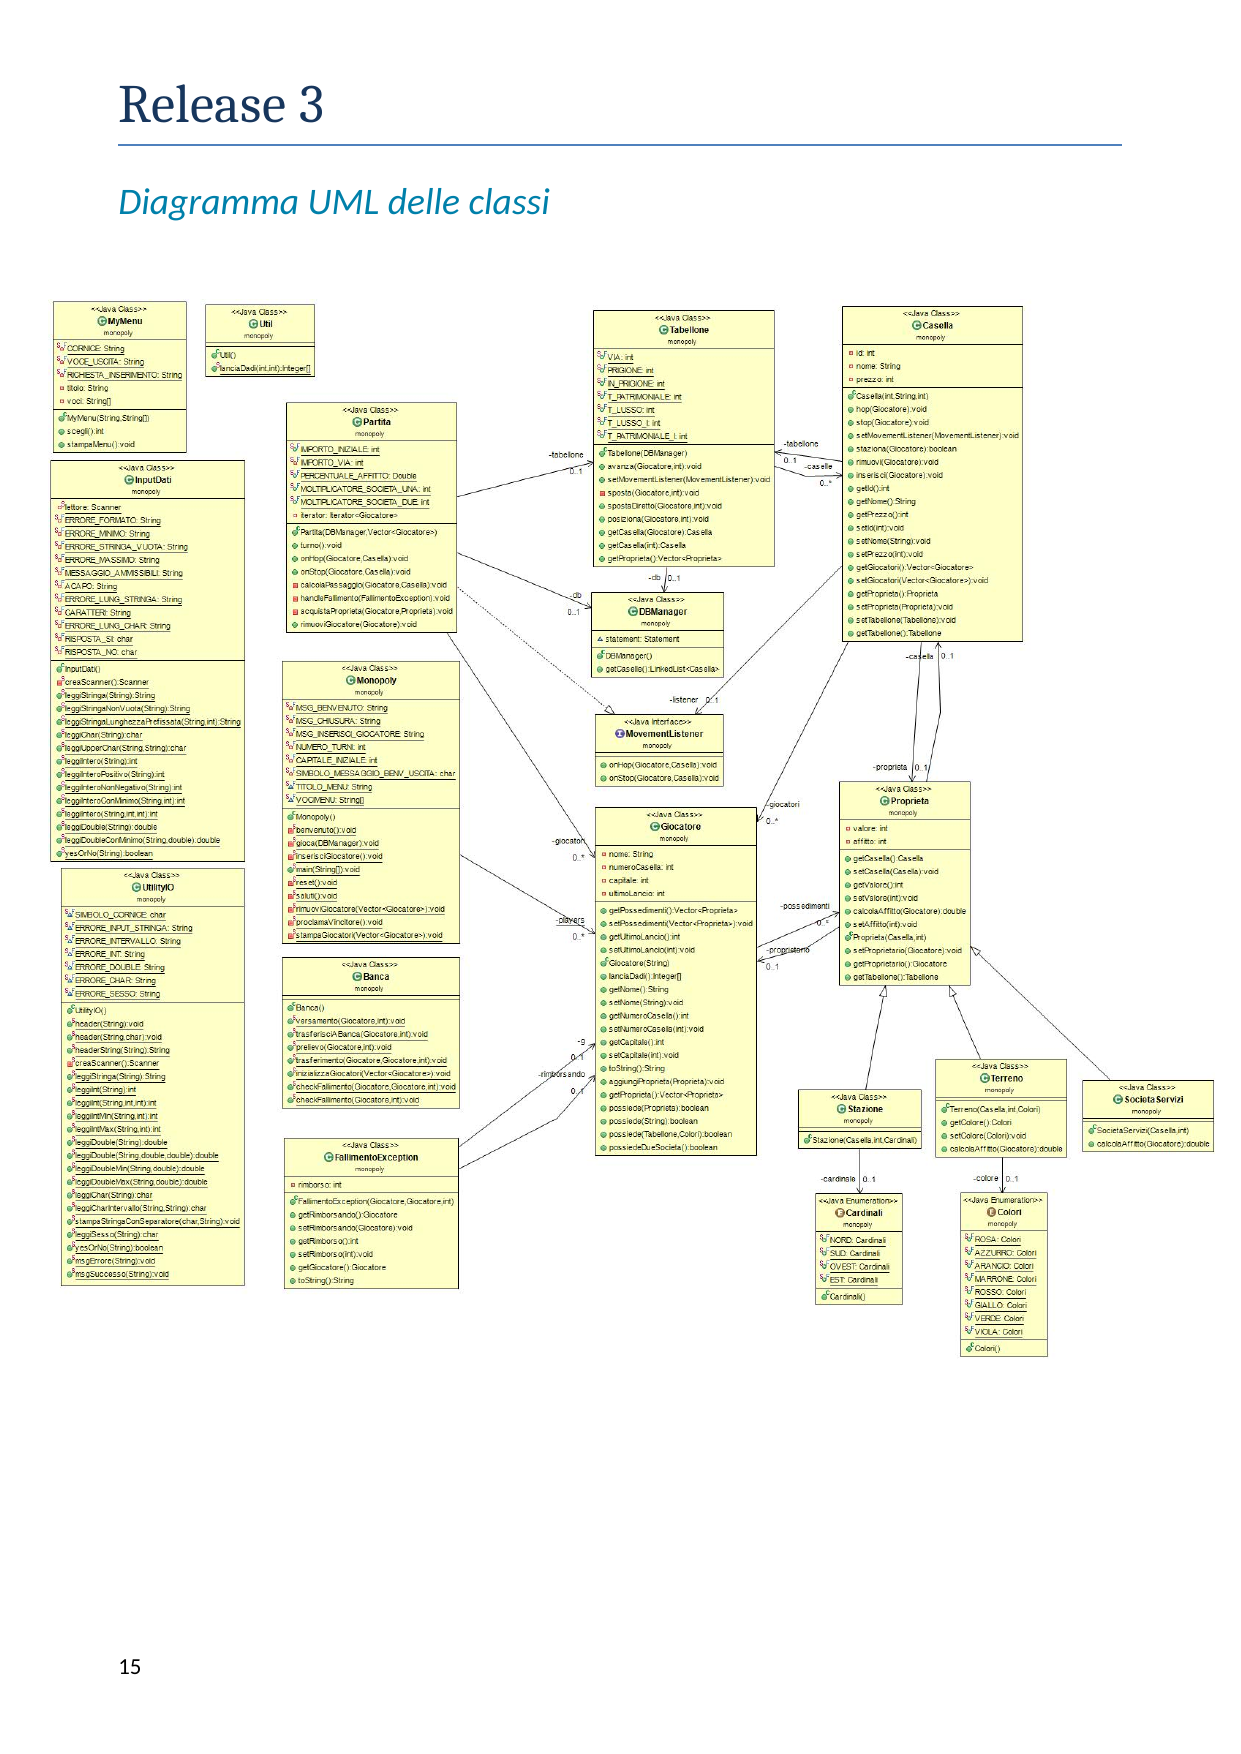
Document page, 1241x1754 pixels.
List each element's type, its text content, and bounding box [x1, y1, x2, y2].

title Release 3 [118, 74, 1122, 144]
picture [48, 299, 1216, 1359]
subtitle Diagramma UML delle classi [118, 178, 1122, 223]
